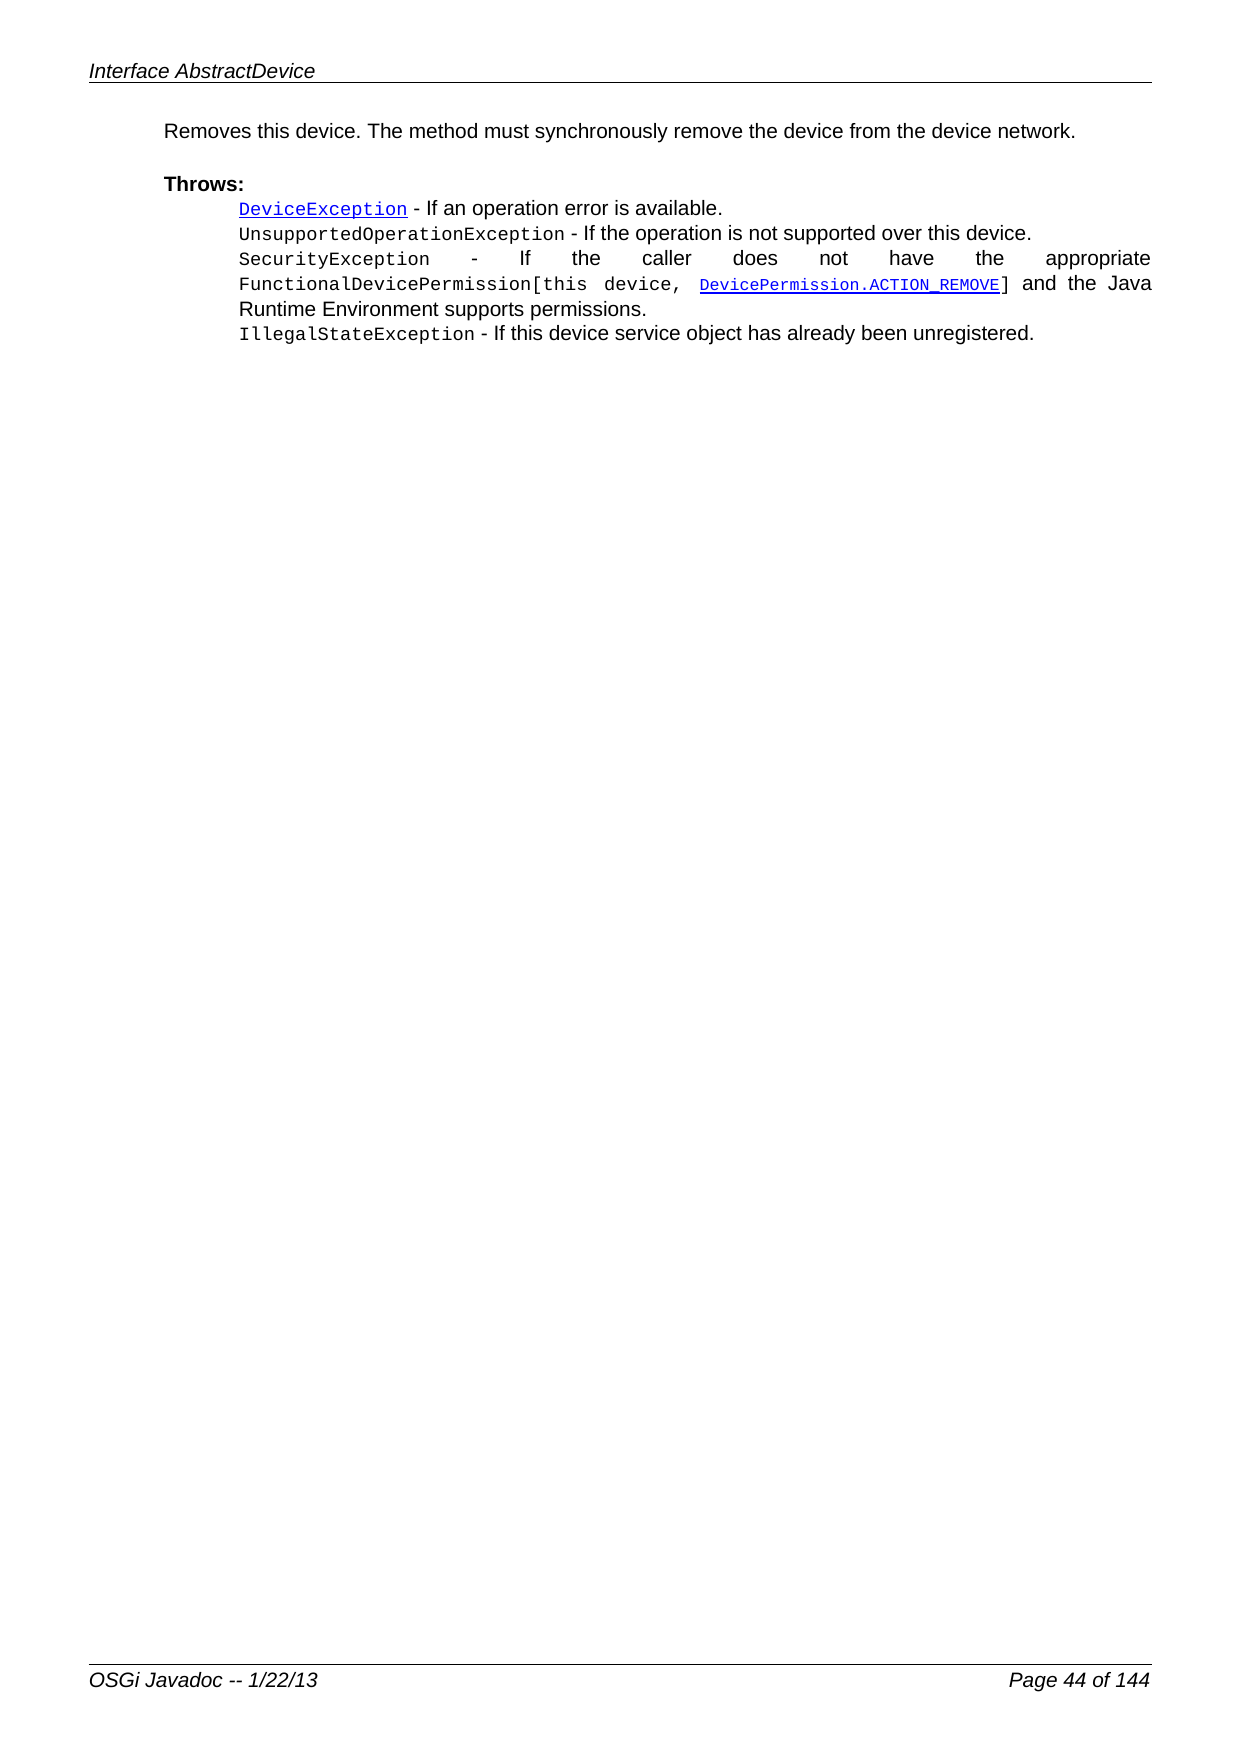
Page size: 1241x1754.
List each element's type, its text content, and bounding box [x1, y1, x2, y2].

text IllegalStateException - If this device service object has already been unregistered. [238, 320, 1152, 346]
text Removes this device. The method must synchronously remove the device from the device network. [163, 118, 1152, 142]
text SecurityException - If the caller does not have the appropriate FunctionalDevicePermission[this device, DevicePermission.ACTION_REMOVE] and the Java Runtime Environment supports permissions. [238, 246, 1152, 320]
text Throws: [163, 172, 1152, 196]
text DeviceException - If an operation error is available. [238, 196, 1152, 221]
text UnsupportedOperationException - If the operation is not supported over this device. [238, 221, 1152, 246]
